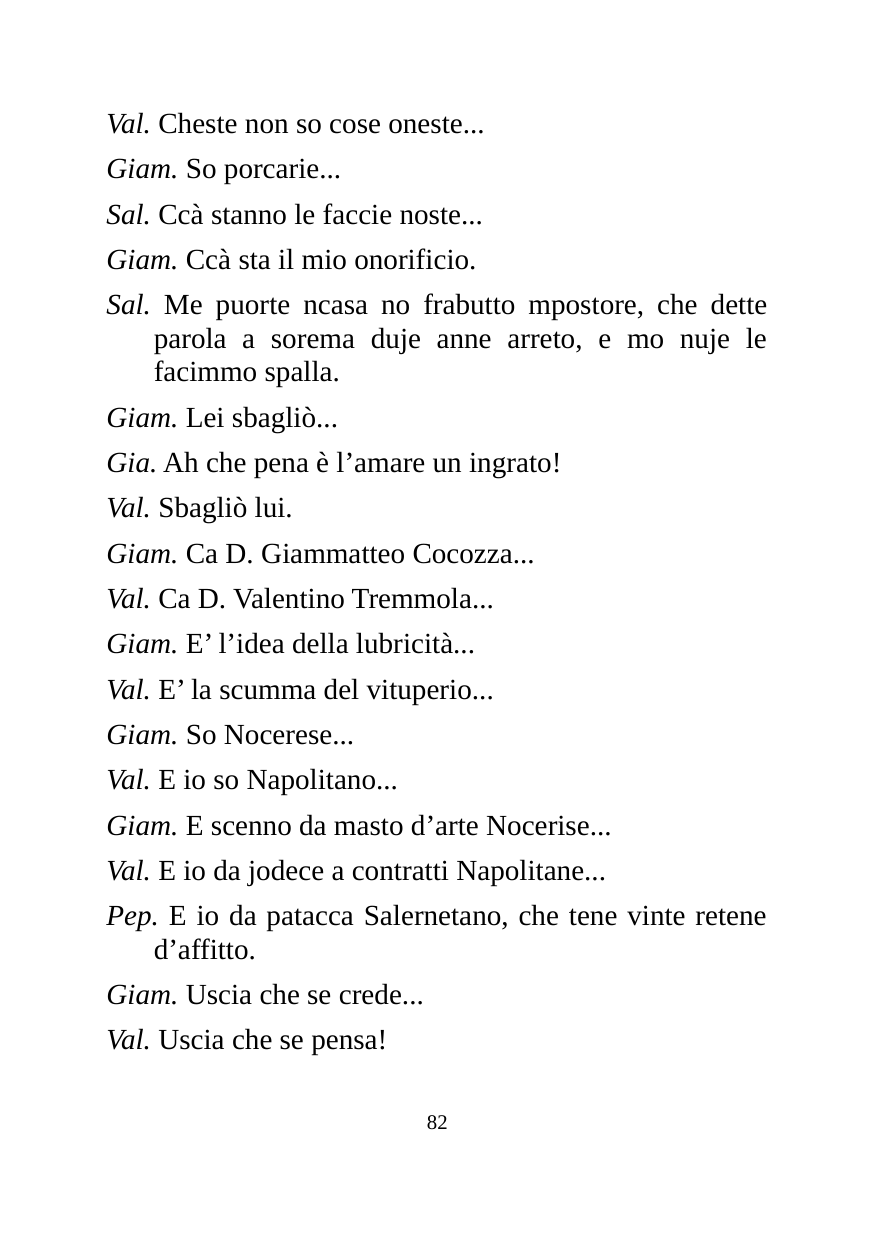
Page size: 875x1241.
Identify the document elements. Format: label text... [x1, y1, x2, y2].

text Giam. E’ l’idea della lubricità... [106, 626, 768, 660]
text Pep. E io da patacca Salernetano, che tene vinte retene d’affitto. [106, 898, 768, 965]
text Val. Cheste non so cose oneste... [106, 106, 768, 140]
text Val. E io da jodece a contratti Napolitane... [106, 853, 768, 887]
text Gia. Ah che pena è l’amare un ingrato! [106, 445, 768, 479]
text Giam. E scenno da masto d’arte Nocerise... [106, 808, 768, 841]
text Val. Uscia che se pensa! [106, 1022, 768, 1056]
text Giam. So porcarie... [106, 152, 768, 185]
text Val. E’ la scumma del vituperio... [106, 672, 768, 705]
text Giam. So Nocerese... [106, 717, 768, 751]
text Val. E io so Napolitano... [106, 762, 768, 796]
text Giam. Lei sbagliò... [106, 400, 768, 433]
text Giam. Ca D. Giammatteo Cocozza... [106, 536, 768, 569]
text Giam. Ccà sta il mio onorificio. [106, 242, 768, 276]
text Sal. Me puorte ncasa no frabutto mpostore, che dette parola a sorema duje anne arreto, e mo nuje le facimmo spalla. [106, 287, 768, 388]
text Val. Sbagliò lui. [106, 491, 768, 524]
text Giam. Uscia che se crede... [106, 977, 768, 1011]
text Val. Ca D. Valentino Tremmola... [106, 581, 768, 615]
text Sal. Ccà stanno le faccie noste... [106, 197, 768, 230]
